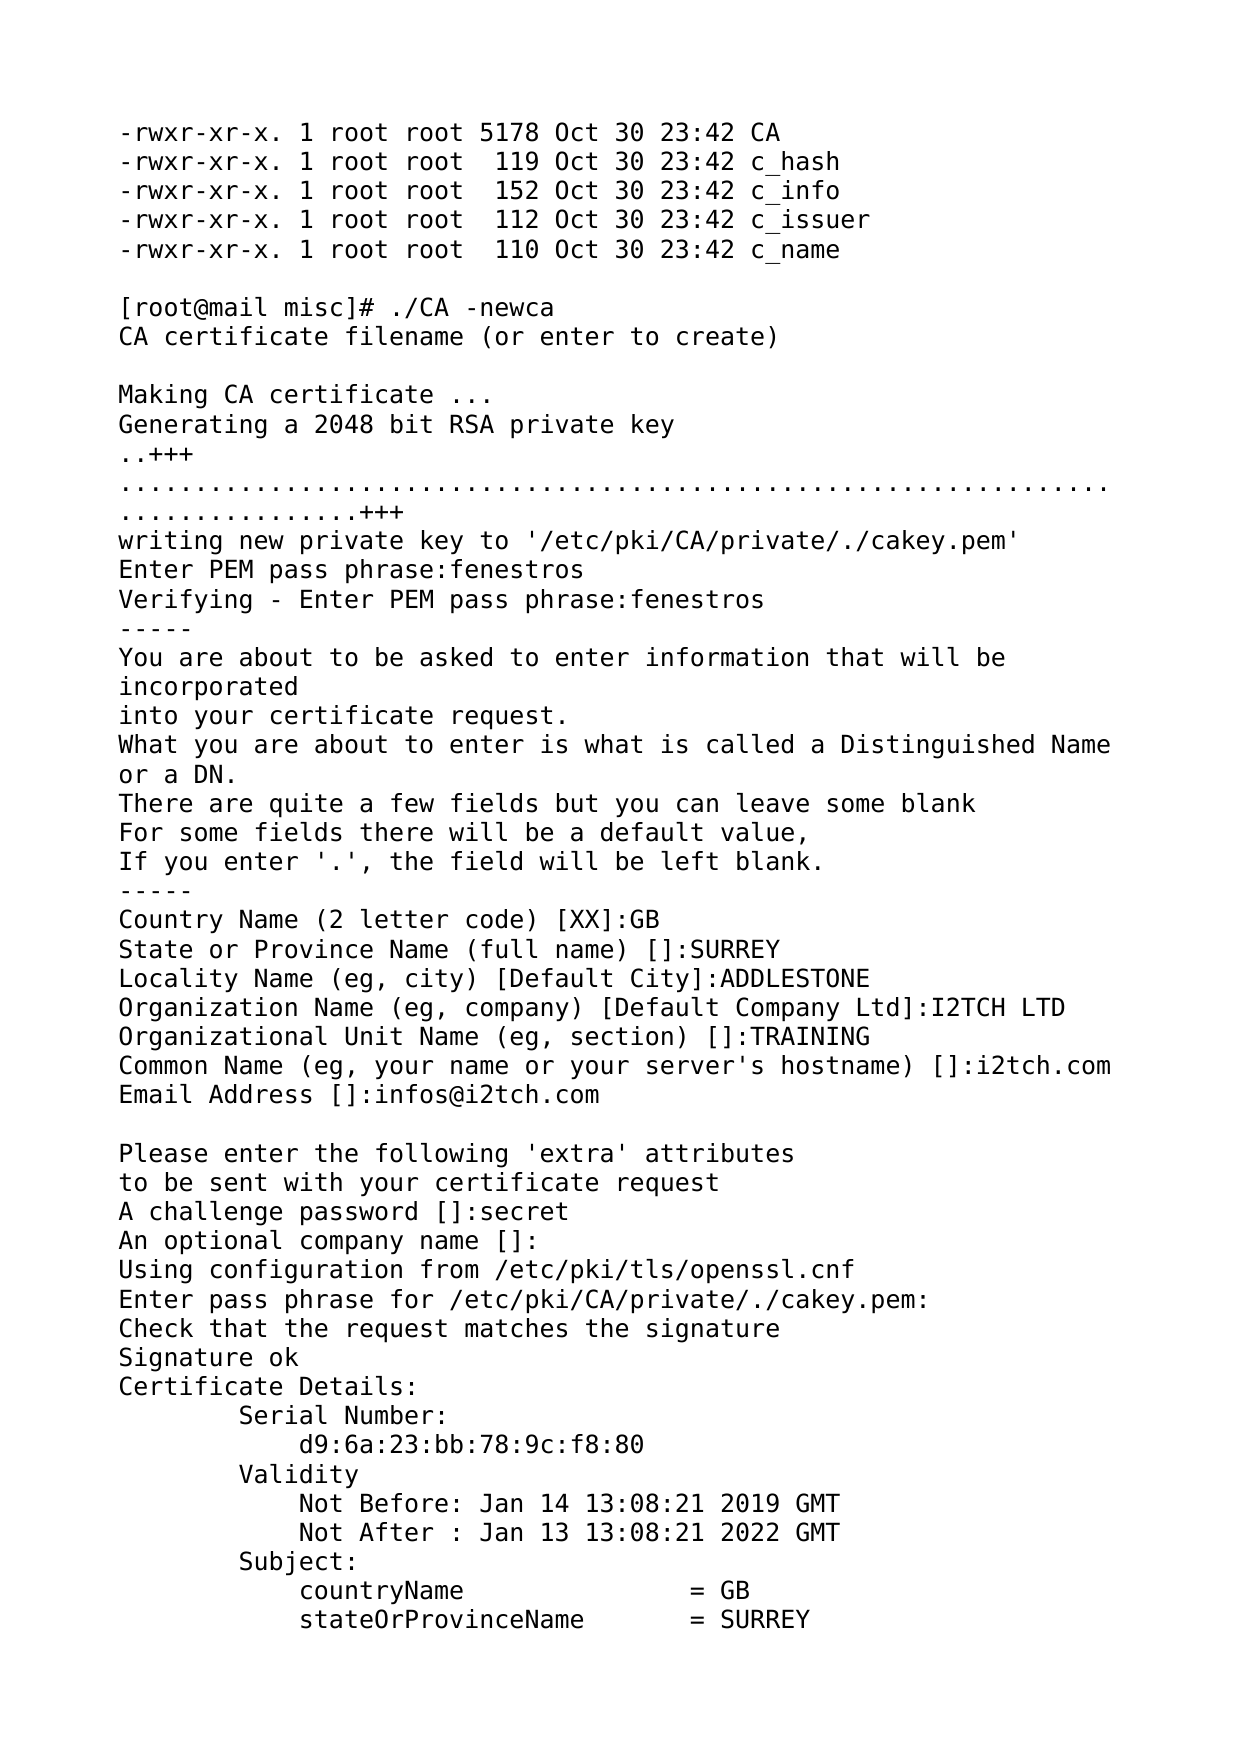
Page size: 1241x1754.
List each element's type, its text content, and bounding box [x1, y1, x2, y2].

text -rwxr-xr-x. 1 root root 5178 Oct 30 23:42 CA -rwxr-xr-x. 1 root root 119 Oct 30 23:42 c_hash -rwxr-xr-x. 1 root root 152 Oct 30 23:42 c_info -rwxr-xr-x. 1 root root 112 Oct 30 23:42 c_issuer -rwxr-xr-x. 1 root root 110 Oct 30 23:42 c_name [root@mail misc]# ./CA -newca CA certificate filename (or enter to create) Making CA certificate ... Generating a 2048 bit RSA private key ..+++ ..................................................................................+++ writing new private key to '/etc/pki/CA/private/./cakey.pem' Enter PEM pass phrase:fenestros Verifying - Enter PEM pass phrase:fenestros ----- You are about to be asked to enter information that will be incorporated into your certificate request. What you are about to enter is what is called a Distinguished Name or a DN. There are quite a few fields but you can leave some blank For some fields there will be a default value, If you enter '.', the field will be left blank. ----- Country Name (2 letter code) [XX]:GB State or Province Name (full name) []:SURREY Locality Name (eg, city) [Default City]:ADDLESTONE Organization Name (eg, company) [Default Company Ltd]:I2TCH LTD Organizational Unit Name (eg, section) []:TRAINING Common Name (eg, your name or your server's hostname) []:i2tch.com Email Address []:infos@i2tch.com Please enter the following 'extra' attributes to be sent with your certificate request A challenge password []:secret An optional company name []: Using configuration from /etc/pki/tls/openssl.cnf Enter pass phrase for /etc/pki/CA/private/./cakey.pem: Check that the request matches the signature Signature ok Certificate Details: Serial Number: d9:6a:23:bb:78:9c:f8:80 Validity Not Before: Jan 14 13:08:21 2019 GMT Not After : Jan 13 13:08:21 2022 GMT Subject: countryName = GB stateOrProvinceName = SURREY [118, 118, 1122, 1635]
